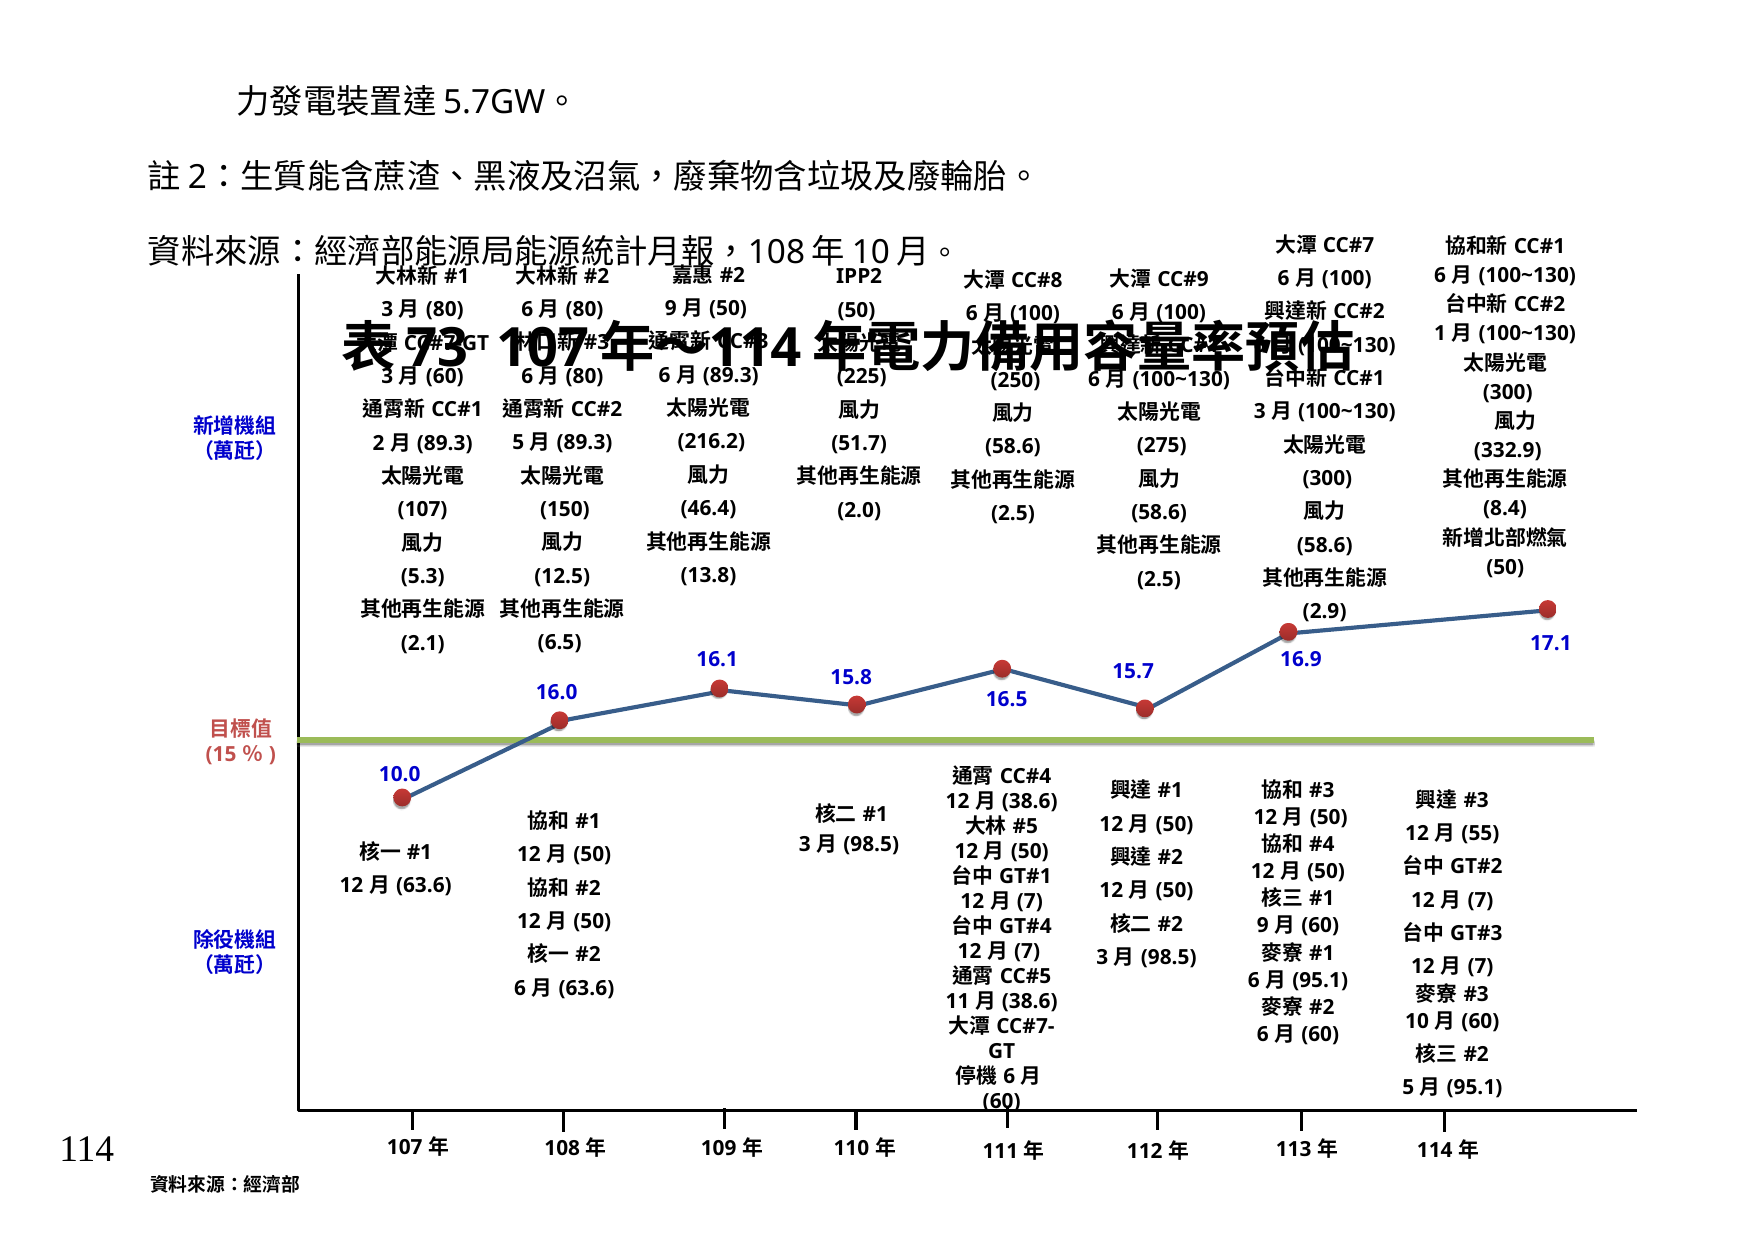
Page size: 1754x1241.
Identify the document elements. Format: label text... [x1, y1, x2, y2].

text 表73 107年～114年電力備用容量率預估 [300, 287, 1636, 399]
text [59, 287, 297, 399]
text 力發電裝置達5.7GW。 [148, 62, 1594, 137]
text 註2：生質能含蔗渣、黑液及沼氣，廢棄物含垃圾及廢輪胎。 [148, 137, 1594, 212]
text 資料來源：經濟部能源局能源統計月報，108年10月。 [148, 212, 1594, 287]
